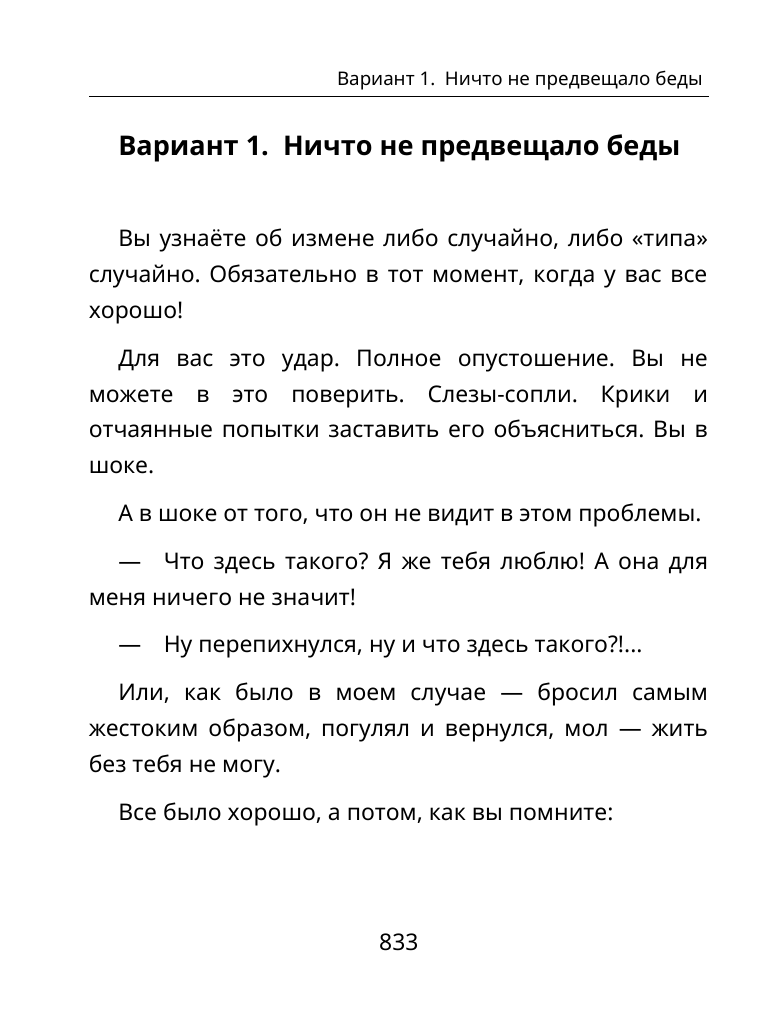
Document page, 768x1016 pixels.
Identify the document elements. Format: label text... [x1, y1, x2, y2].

text Для вас это удар. Полное опустошение. Вы не можете в это поверить. Слезы-сопли. Крики и отчаянные попытки заставить его объясниться. Вы в шоке. [88, 342, 709, 481]
text Вы узнаёте об измене либо случайно, либо «типа» случайно. Обязательно в тот момент, когда у вас все хорошо! [88, 222, 709, 325]
list Что здесь такого? Я же тебя люблю! А она для меня ничего не значит! [88, 545, 709, 612]
text Все было хорошо, а потом, как вы помните: [88, 796, 709, 827]
subtitle Вариант 1. Ничто не предвещало беды [88, 126, 709, 163]
list Ну перепихнулся, ну и что здесь такого?!... [88, 628, 709, 660]
text Или, как было в моем случае — бросил самым жестоким образом, погулял и вернулся, мол — жить без тебя не могу. [88, 676, 709, 779]
text А в шоке от того, что он не видит в этом проблемы. [88, 497, 709, 528]
